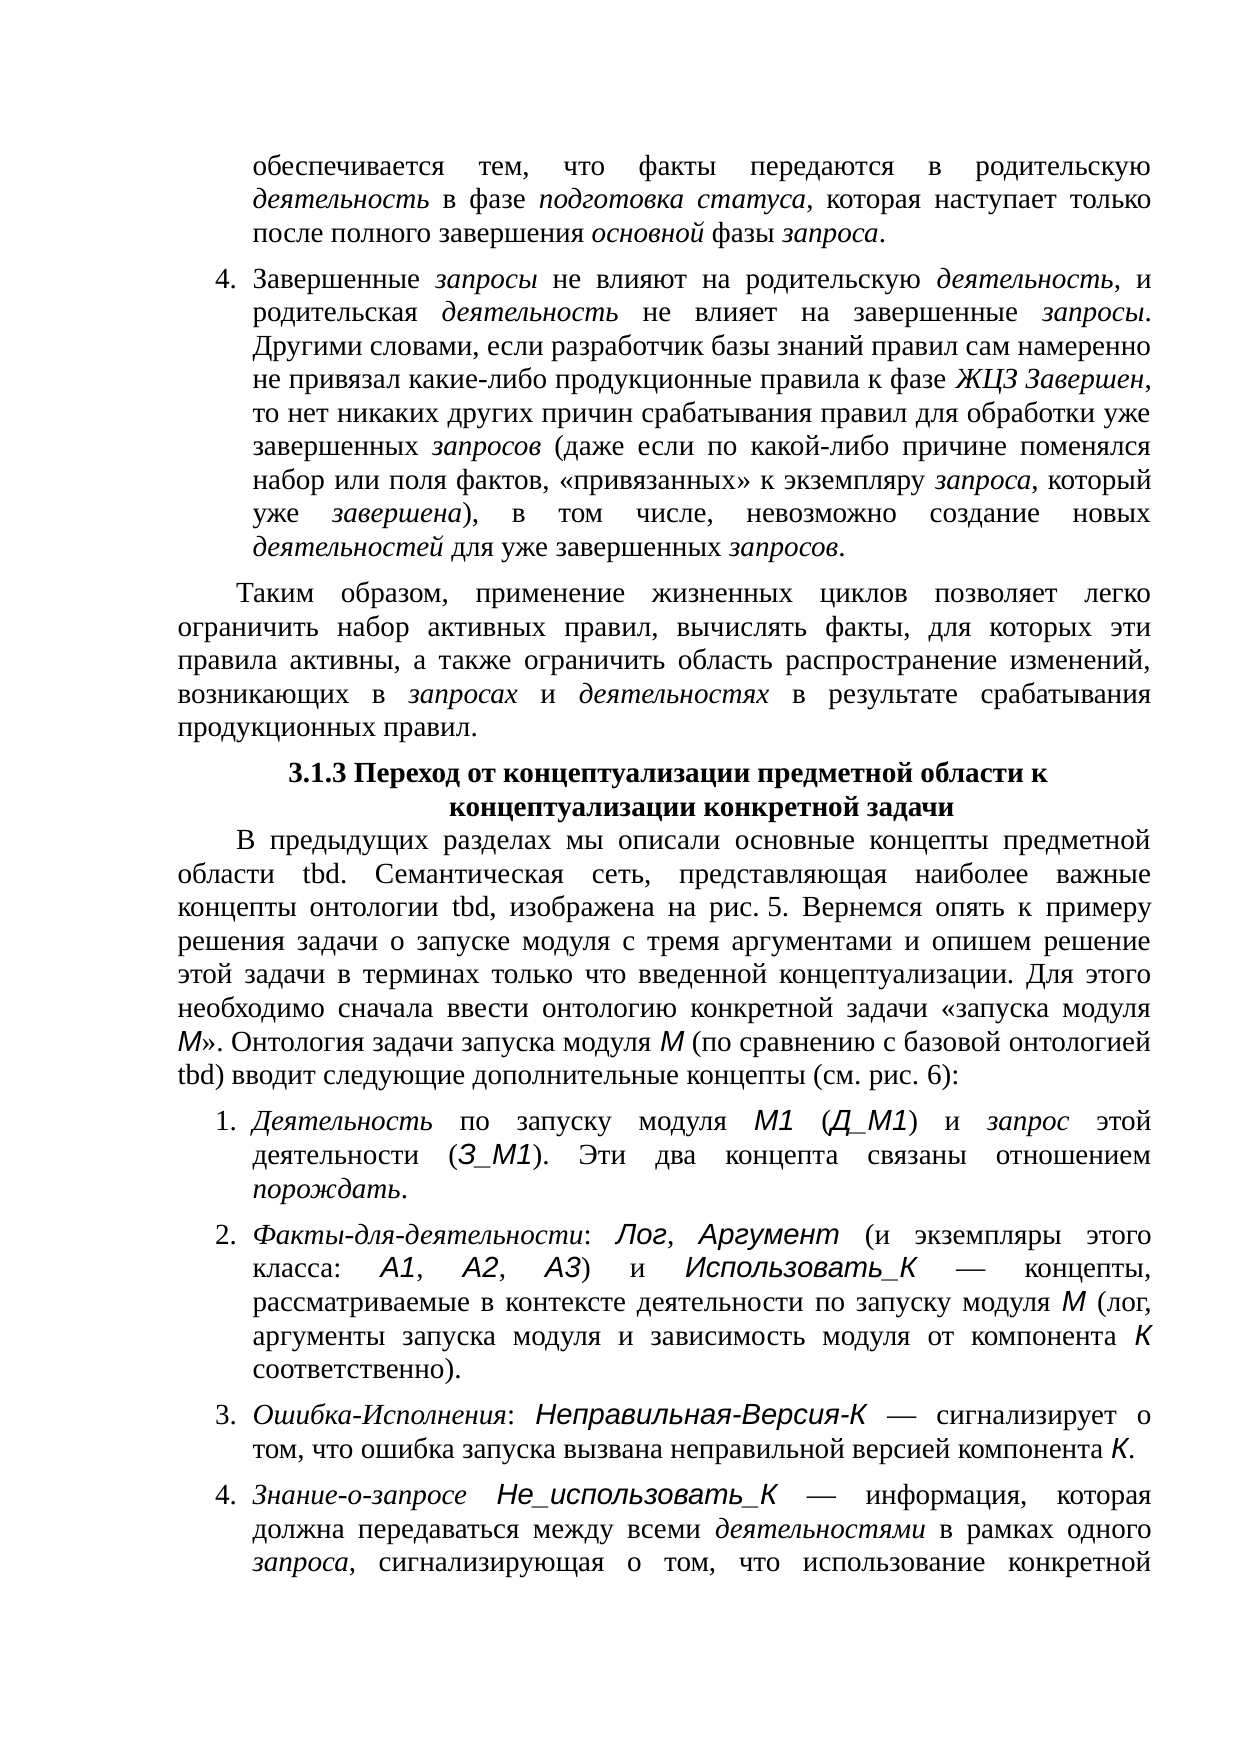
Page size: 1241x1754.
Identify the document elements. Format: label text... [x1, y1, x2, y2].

text Таким образом, применение жизненных циклов позволяет легко ограничить набор активных правил, вычислять факты, для которых эти правила активны, а также ограничить область распространение изменений, возникающих в запросах и деятельностях в результате срабатывания продукционных правил. [177, 575, 1152, 743]
list Деятельность по запуску модуля М1 (Д_М1) и запрос этой деятельности (З_М1). Эти два концепта связаны отношением порождать. [215, 1103, 1152, 1204]
list Ошибка-Исполнения: Неправильная-Версия-К — сигнализирует о том, что ошибка запуска вызвана неправильной версией компонента К. [215, 1397, 1152, 1465]
list Факты-для-деятельности: Лог, Аргумент (и экземпляры этого класса: А1, А2, А3) и Использовать_К — концепты, рассматриваемые в контексте деятельности по запуску модуля М (лог, аргументы запуска модуля и зависимость модуля от компонента К соответственно). [215, 1217, 1152, 1385]
list Завершенные запросы не влияют на родительскую деятельность, и родительская деятельность не влияет на завершенные запросы. Другими словами, если разработчик базы знаний правил сам намеренно не привязал какие-либо продукционные правила к фазе ЖЦЗ Завершен, то нет никаких других причин срабатывания правил для обработки уже завершенных запросов (даже если по какой-либо причине поменялся набор или поля фактов, «привязанных» к экземпляру запроса, который уже завершена), в том числе, невозможно создание новых деятельностей для уже завершенных запросов. [215, 261, 1152, 563]
list обеспечивается тем, что факты передаются в родительскую деятельность в фазе подготовка статуса, которая наступает только после полного завершения основной фазы запроса. [215, 148, 1152, 248]
subtitle Переход от концептуализации предметной области к концептуализации конкретной задачи [177, 755, 1152, 822]
text В предыдущих разделах мы описали основные концепты предметной области tbd. Семантическая сеть, представляющая наиболее важные концепты онтологии tbd, изображена на рис. 5. Вернемся опять к примеру решения задачи о запуске модуля с тремя аргументами и опишем решение этой задачи в терминах только что введенной концептуализации. Для этого необходимо сначала ввести онтологию конкретной задачи «запуска модуля М». Онтология задачи запуска модуля М (по сравнению с базовой онтологией tbd) вводит следующие дополнительные концепты (см. рис. 6): [177, 822, 1152, 1091]
list Знание-о-запросе Не_использовать_К — информация, которая должна передаваться между всеми деятельностями в рамках одного запроса, сигнализирующая о том, что использование конкретной [215, 1477, 1152, 1578]
